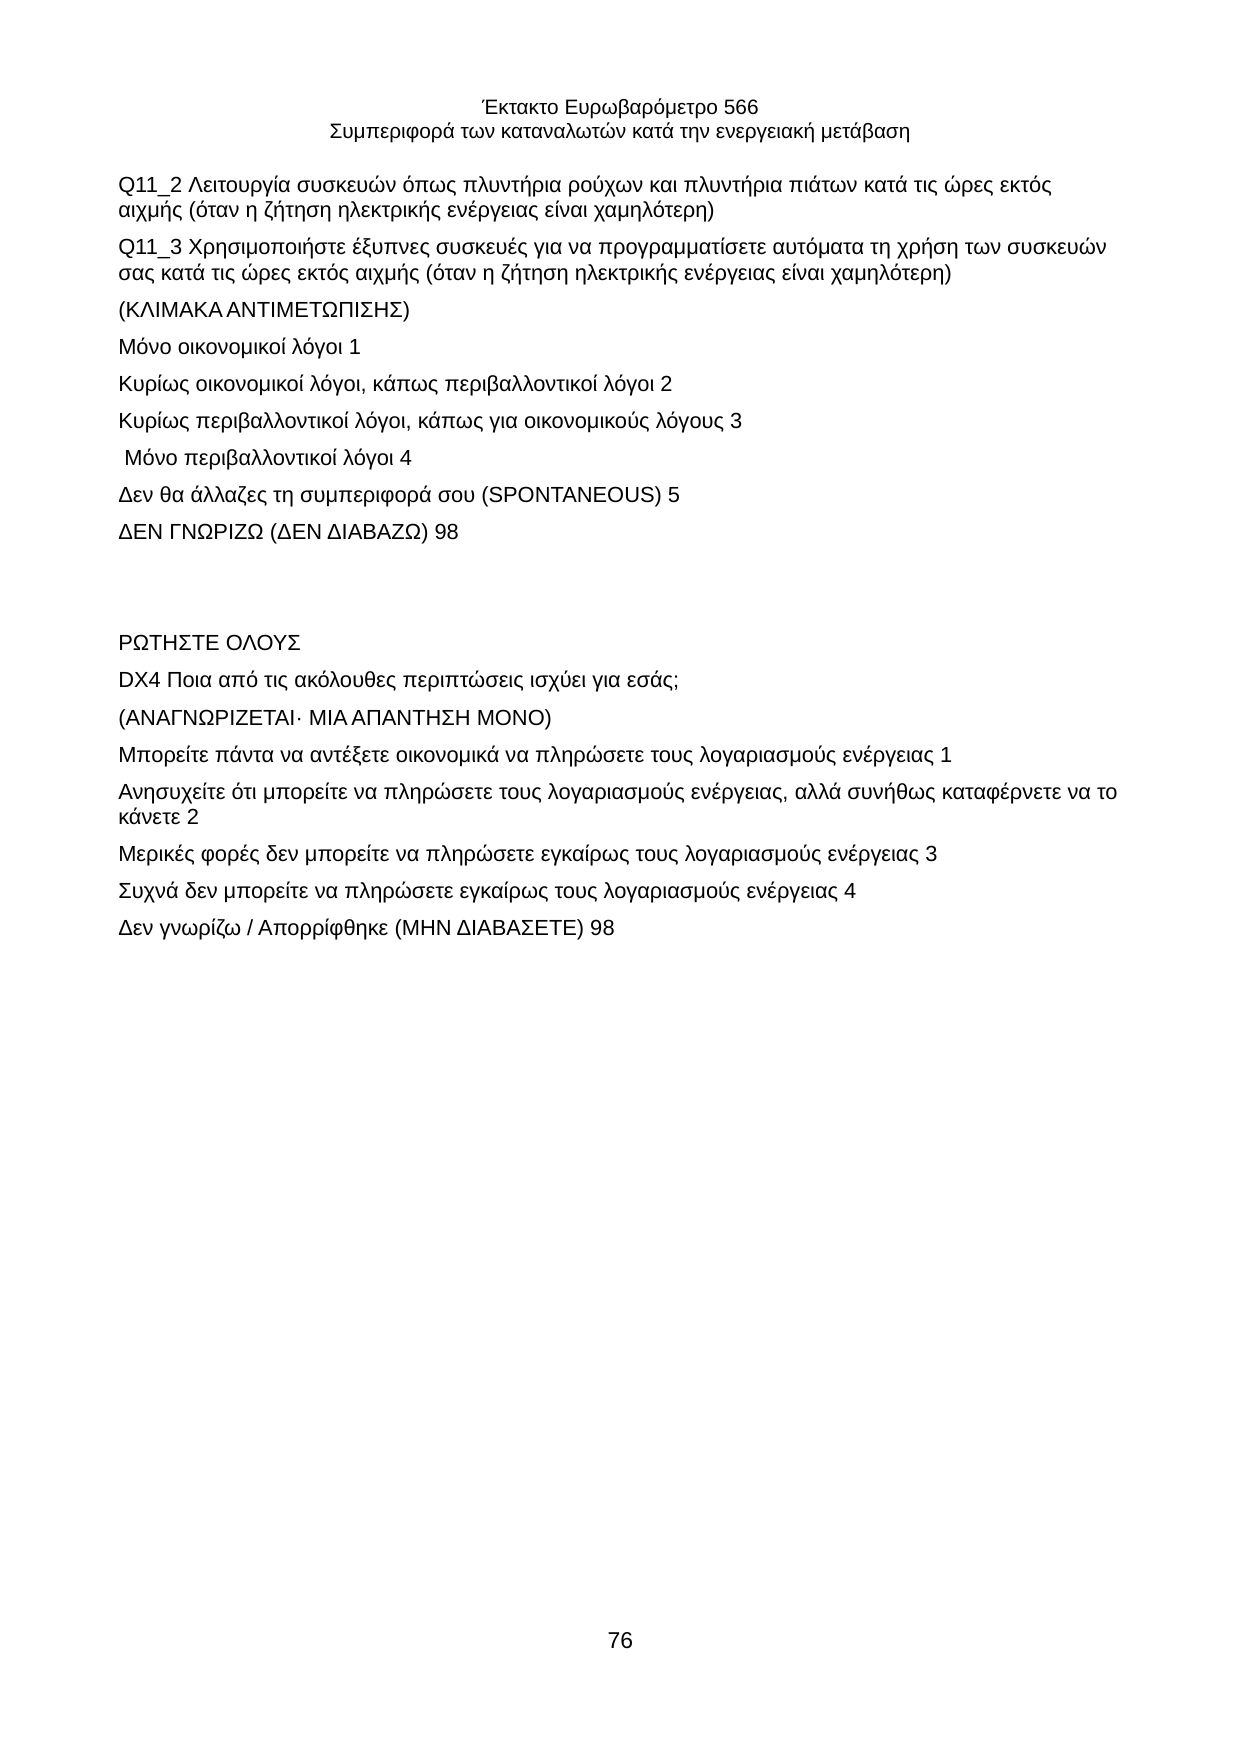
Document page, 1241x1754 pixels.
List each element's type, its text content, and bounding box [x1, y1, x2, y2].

text Q11_3 Χρησιμοποιήστε έξυπνες συσκευές για να προγραμματίσετε αυτόματα τη χρήση των συσκευών σας κατά τις ώρες εκτός αιχμής (όταν η ζήτηση ηλεκτρικής ενέργειας είναι χαμηλότερη) [118, 234, 1122, 284]
text Κυρίως οικονομικοί λόγοι, κάπως περιβαλλοντικοί λόγοι 2 [118, 371, 1122, 396]
text Μερικές φορές δεν μπορείτε να πληρώσετε εγκαίρως τους λογαριασμούς ενέργειας 3 [118, 841, 1122, 866]
text Μόνο περιβαλλοντικοί λόγοι 4 [118, 445, 1122, 470]
text Q11_2 Λειτουργία συσκευών όπως πλυντήρια ρούχων και πλυντήρια πιάτων κατά τις ώρες εκτός αιχμής (όταν η ζήτηση ηλεκτρικής ενέργειας είναι χαμηλότερη) [118, 172, 1122, 222]
text Κυρίως περιβαλλοντικοί λόγοι, κάπως για οικονομικούς λόγους 3 [118, 408, 1122, 433]
text Δεν γνωρίζω / Απορρίφθηκε (ΜΗΝ ΔΙΑΒΑΣΕΤΕ) 98 [118, 915, 1122, 940]
text Δεν θα άλλαζες τη συμπεριφορά σου (SPONTANEOUS) 5 [118, 482, 1122, 507]
text Συχνά δεν μπορείτε να πληρώσετε εγκαίρως τους λογαριασμούς ενέργειας 4 [118, 878, 1122, 903]
text ΡΩΤΗΣΤΕ ΟΛΟΥΣ [118, 630, 1122, 655]
text Ανησυχείτε ότι μπορείτε να πληρώσετε τους λογαριασμούς ενέργειας, αλλά συνήθως καταφέρνετε να το κάνετε 2 [118, 778, 1122, 829]
text Μπορείτε πάντα να αντέξετε οικονομικά να πληρώσετε τους λογαριασμούς ενέργειας 1 [118, 741, 1122, 767]
text ΔΕΝ ΓΝΩΡΙΖΩ (ΔΕΝ ΔΙΑΒΑΖΩ) 98 [118, 519, 1122, 544]
text DX4 Ποια από τις ακόλουθες περιπτώσεις ισχύει για εσάς; [118, 667, 1122, 692]
text (ΚΛΙΜΑΚΑ ΑΝΤΙΜΕΤΩΠΙΣΗΣ) [118, 296, 1122, 322]
text Μόνο οικονομικοί λόγοι 1 [118, 333, 1122, 359]
text (ΑΝΑΓΝΩΡΙΖΕΤΑΙ· ΜΙΑ ΑΠΑΝΤΗΣΗ ΜΟΝΟ) [118, 704, 1122, 729]
